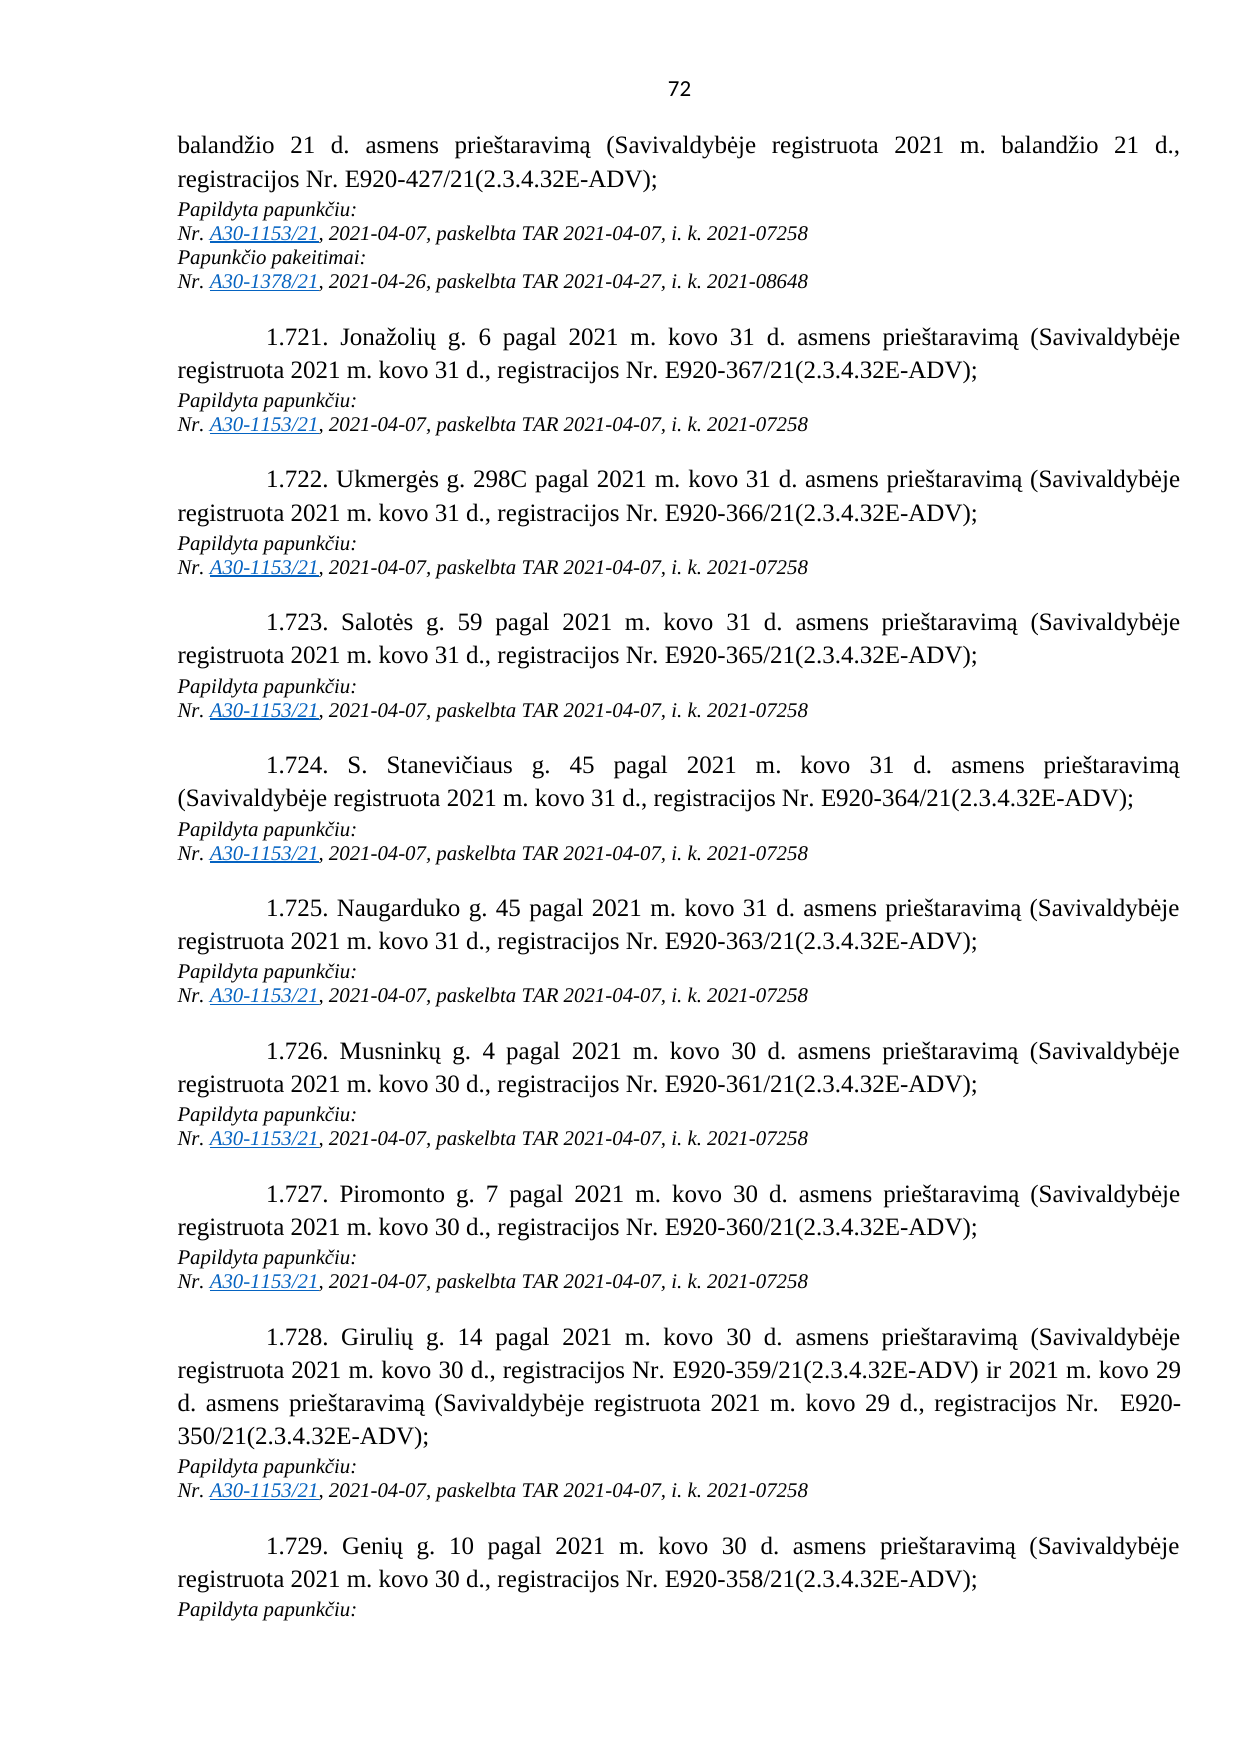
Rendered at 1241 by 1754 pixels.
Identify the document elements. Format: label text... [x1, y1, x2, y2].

text Papildyta papunkčiu: [177, 816, 1181, 841]
text Papildyta papunkčiu: [177, 531, 1181, 555]
text Nr. A30-1378/21, 2021-04-26, paskelbta TAR 2021-04-27, i. k. 2021-08648 [177, 269, 1181, 293]
text Nr. A30-1153/21, 2021-04-07, paskelbta TAR 2021-04-07, i. k. 2021-07258 [177, 1269, 1181, 1293]
text 1.723. Salotės g. 59 pagal 2021 m. kovo 31 d. asmens prieštaravimą (Savivaldybėje registruota 2021 m. kovo 31 d., registracijos Nr. E920-365/21(2.3.4.32E-ADV); [177, 607, 1181, 669]
text 1.727. Piromonto g. 7 pagal 2021 m. kovo 30 d. asmens prieštaravimą (Savivaldybėje registruota 2021 m. kovo 30 d., registracijos Nr. E920-360/21(2.3.4.32E-ADV); [177, 1179, 1181, 1241]
text Papildyta papunkčiu: [177, 1245, 1181, 1269]
text Nr. A30-1153/21, 2021-04-07, paskelbta TAR 2021-04-07, i. k. 2021-07258 [177, 221, 1181, 245]
text Nr. A30-1153/21, 2021-04-07, paskelbta TAR 2021-04-07, i. k. 2021-07258 [177, 555, 1181, 579]
text 1.724. S. Stanevičiaus g. 45 pagal 2021 m. kovo 31 d. asmens prieštaravimą (Savivaldybėje registruota 2021 m. kovo 31 d., registracijos Nr. E920-364/21(2.3.4.32E-ADV); [177, 750, 1181, 812]
text Nr. A30-1153/21, 2021-04-07, paskelbta TAR 2021-04-07, i. k. 2021-07258 [177, 698, 1181, 722]
text Nr. A30-1153/21, 2021-04-07, paskelbta TAR 2021-04-07, i. k. 2021-07258 [177, 983, 1181, 1007]
text Papunkčio pakeitimai: [177, 245, 1181, 269]
text 1.721. Jonažolių g. 6 pagal 2021 m. kovo 31 d. asmens prieštaravimą (Savivaldybėje registruota 2021 m. kovo 31 d., registracijos Nr. E920-367/21(2.3.4.32E-ADV); [177, 322, 1181, 383]
text Papildyta papunkčiu: [177, 1597, 1181, 1621]
text 1.726. Musninkų g. 4 pagal 2021 m. kovo 30 d. asmens prieštaravimą (Savivaldybėje registruota 2021 m. kovo 30 d., registracijos Nr. E920-361/21(2.3.4.32E-ADV); [177, 1036, 1181, 1098]
text Nr. A30-1153/21, 2021-04-07, paskelbta TAR 2021-04-07, i. k. 2021-07258 [177, 1478, 1181, 1502]
text Papildyta papunkčiu: [177, 1102, 1181, 1126]
text 1.722. Ukmergės g. 298C pagal 2021 m. kovo 31 d. asmens prieštaravimą (Savivaldybėje registruota 2021 m. kovo 31 d., registracijos Nr. E920-366/21(2.3.4.32E-ADV); [177, 464, 1181, 526]
text Papildyta papunkčiu: [177, 673, 1181, 698]
text 1.729. Genių g. 10 pagal 2021 m. kovo 30 d. asmens prieštaravimą (Savivaldybėje registruota 2021 m. kovo 30 d., registracijos Nr. E920-358/21(2.3.4.32E-ADV); [177, 1531, 1181, 1593]
text Nr. A30-1153/21, 2021-04-07, paskelbta TAR 2021-04-07, i. k. 2021-07258 [177, 412, 1181, 436]
text 1.725. Naugarduko g. 45 pagal 2021 m. kovo 31 d. asmens prieštaravimą (Savivaldybėje registruota 2021 m. kovo 31 d., registracijos Nr. E920-363/21(2.3.4.32E-ADV); [177, 893, 1181, 955]
text balandžio 21 d. asmens prieštaravimą (Savivaldybėje registruota 2021 m. balandžio 21 d., registracijos Nr. E920-427/21(2.3.4.32E-ADV); [177, 131, 1181, 192]
text Papildyta papunkčiu: [177, 197, 1181, 221]
text Nr. A30-1153/21, 2021-04-07, paskelbta TAR 2021-04-07, i. k. 2021-07258 [177, 841, 1181, 864]
text Papildyta papunkčiu: [177, 1454, 1181, 1478]
text Papildyta papunkčiu: [177, 388, 1181, 412]
text Papildyta papunkčiu: [177, 959, 1181, 983]
text Nr. A30-1153/21, 2021-04-07, paskelbta TAR 2021-04-07, i. k. 2021-07258 [177, 1126, 1181, 1150]
text 1.728. Girulių g. 14 pagal 2021 m. kovo 30 d. asmens prieštaravimą (Savivaldybėje registruota 2021 m. kovo 30 d., registracijos Nr. E920-359/21(2.3.4.32E-ADV) ir 2021 m. kovo 29 d. asmens prieštaravimą (Savivaldybėje registruota 2021 m. kovo 29 d., registracijos Nr. E920-350/21(2.3.4.32E-ADV); [177, 1322, 1181, 1450]
